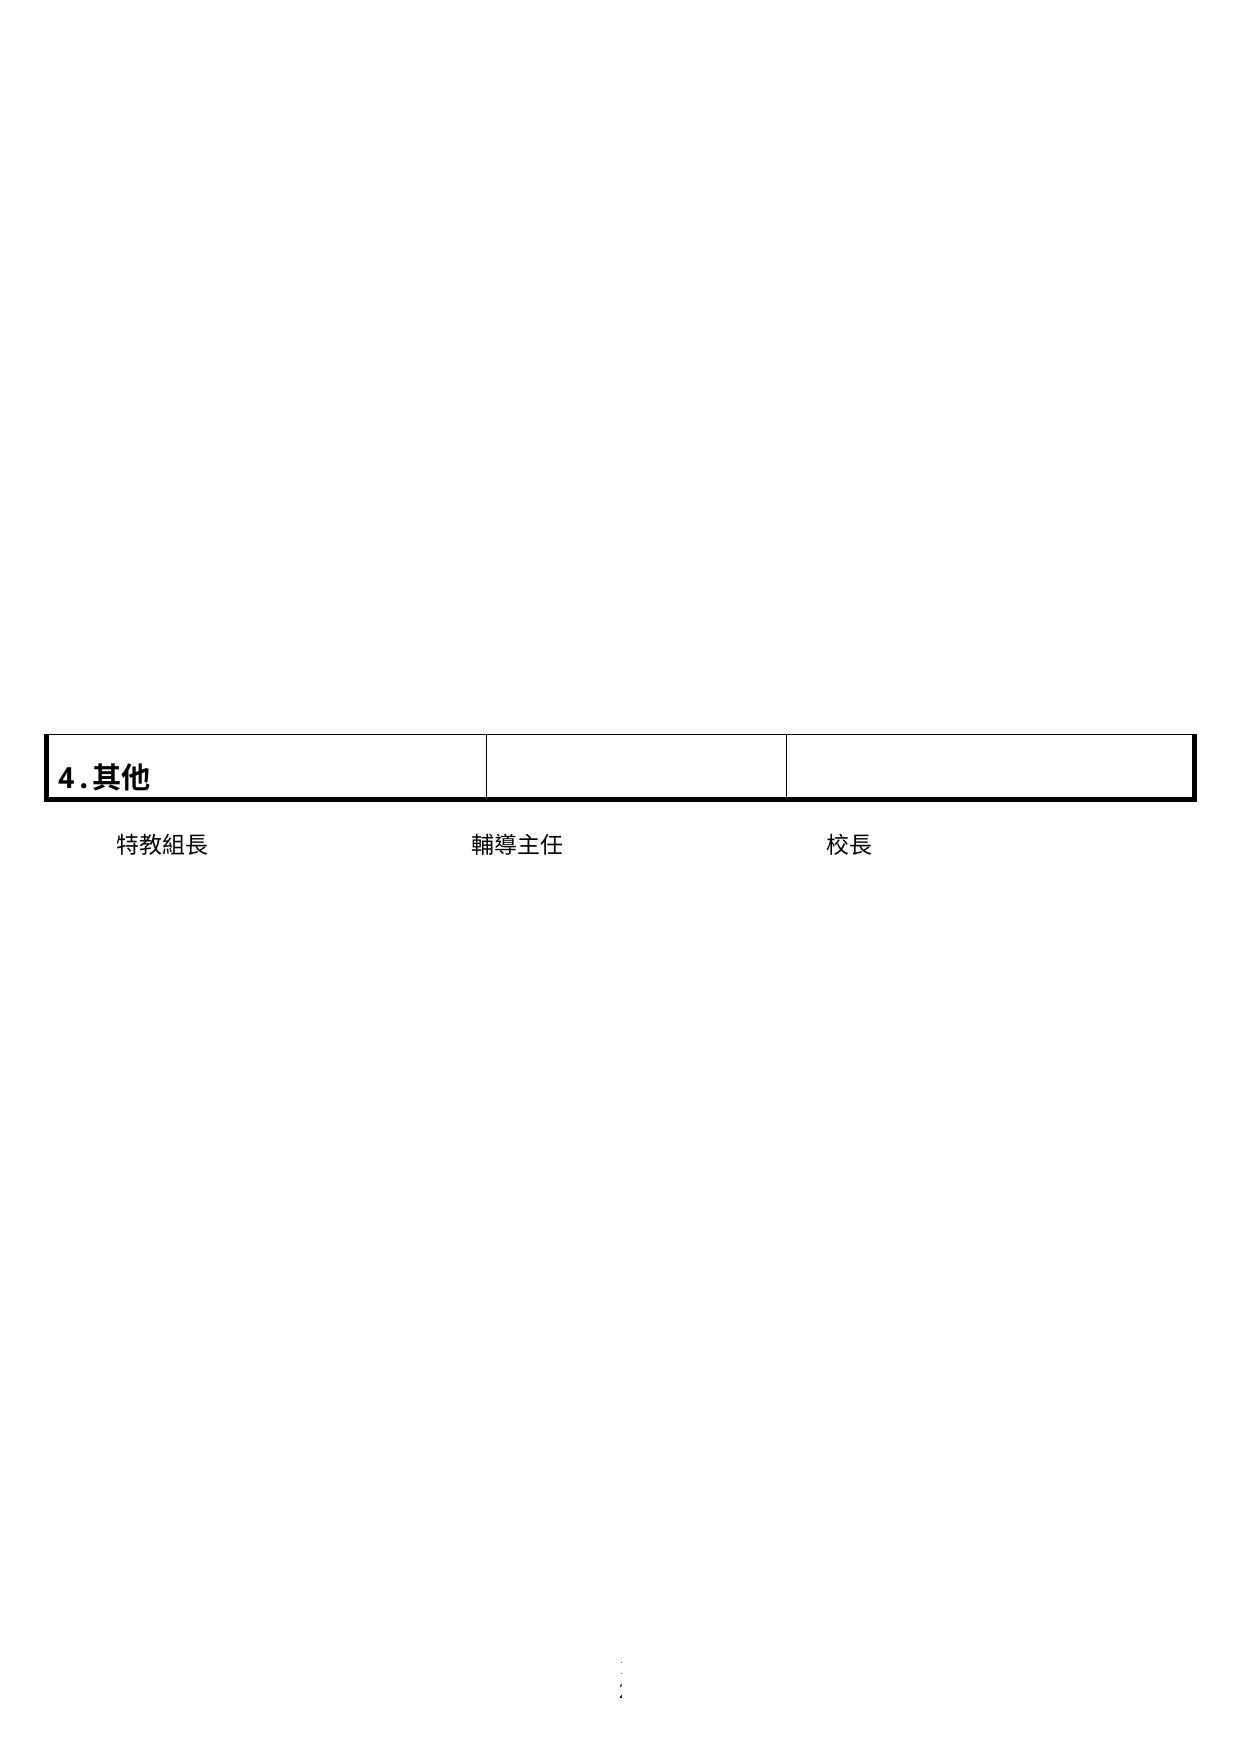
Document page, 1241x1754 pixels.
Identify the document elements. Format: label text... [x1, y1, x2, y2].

table_cell 4.其他 [49, 735, 486, 797]
table_cell [487, 735, 786, 797]
table_cell [787, 735, 1192, 797]
text 特教組長 輔導主任 校長 [89, 802, 1152, 864]
